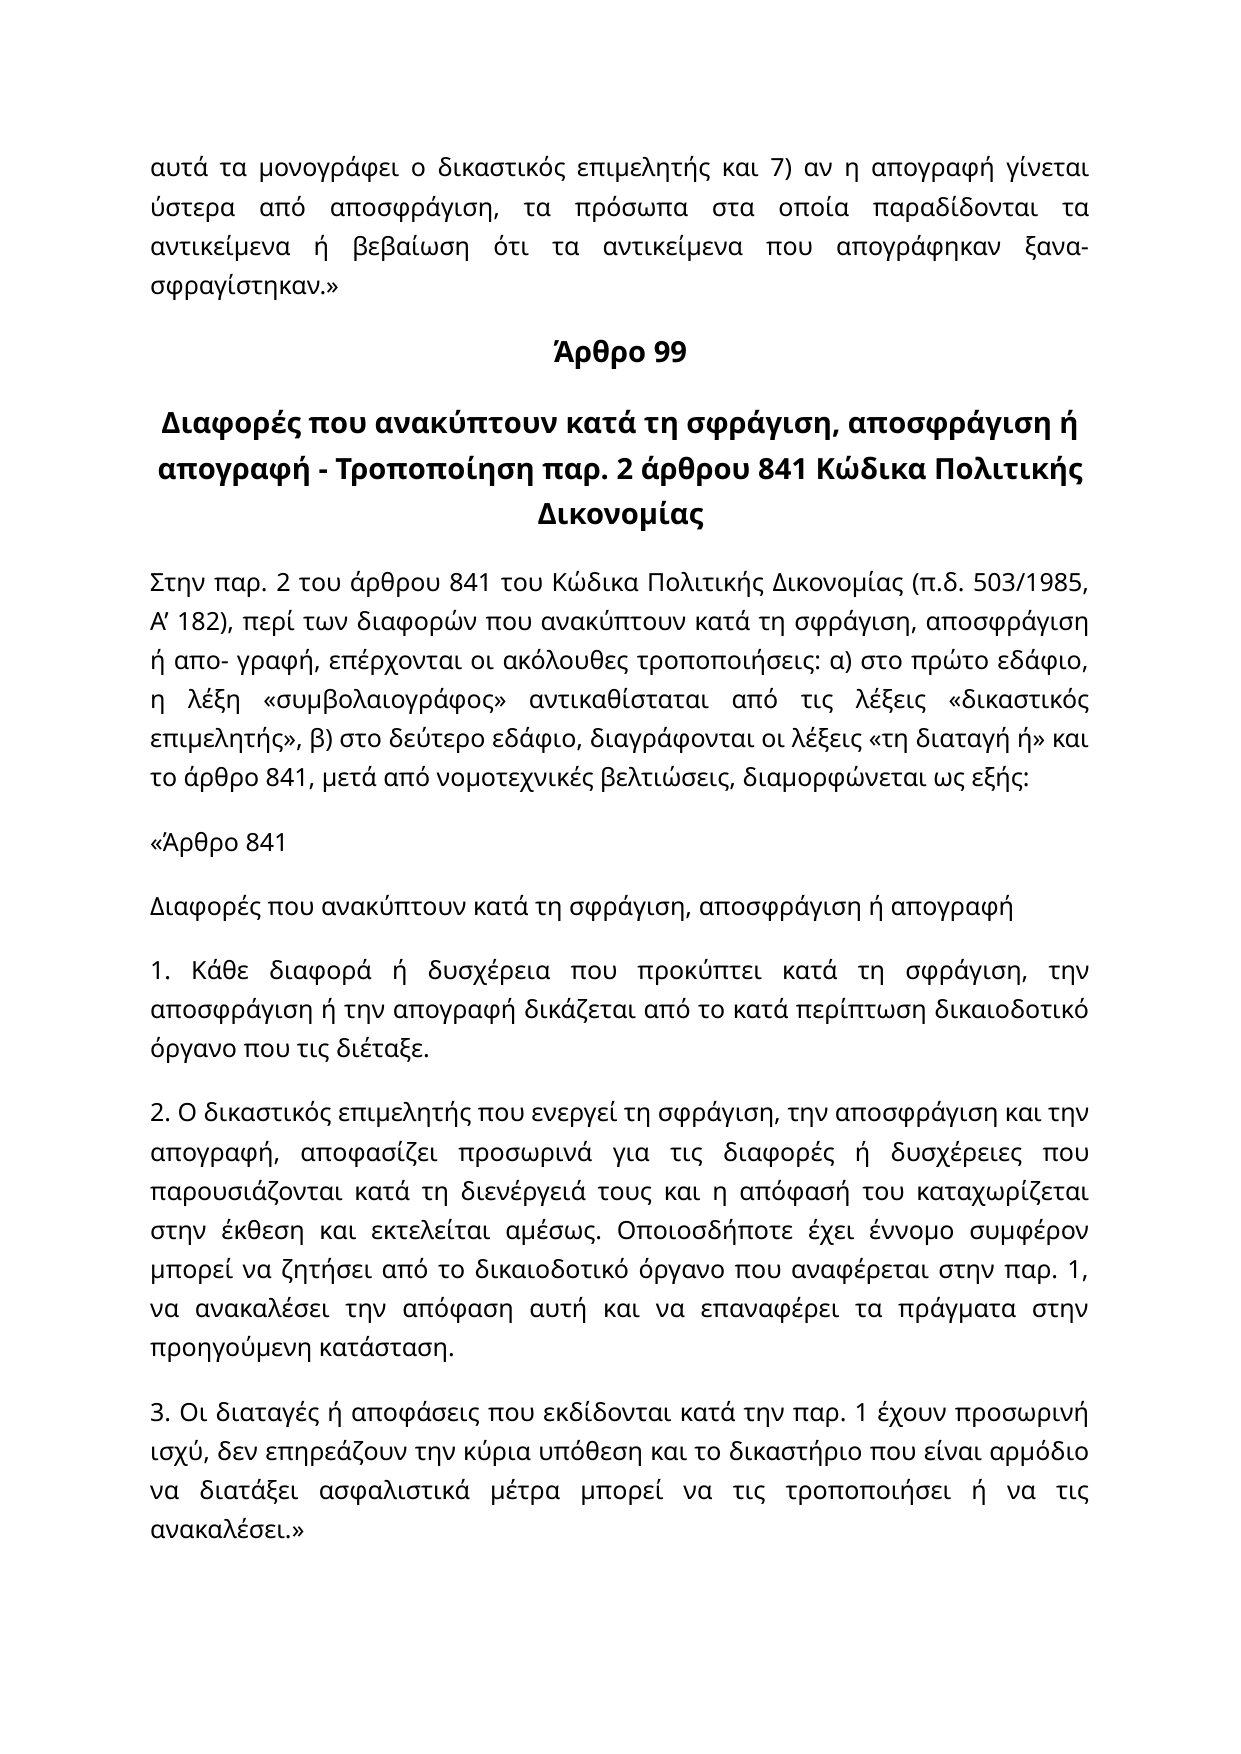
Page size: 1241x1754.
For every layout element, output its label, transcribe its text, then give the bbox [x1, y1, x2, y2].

text 3. Οι διαταγές ή αποφάσεις που εκδίδονται κατά την παρ. 1 έχουν προσωρινή ισχύ, δεν επηρεάζουν την κύρια υπόθεση και το δικαστήριο που είναι αρμόδιο να διατάξει ασφαλιστικά μέτρα μπορεί να τις τροποποιήσει ή να τις ανακαλέσει.» [150, 1394, 1090, 1546]
text αυτά τα μονογράφει ο δικαστικός επιμελητής και 7) αν η απογραφή γίνεται ύστερα από αποσφράγιση, τα πρόσωπα στα οποία παραδίδονται τα αντικείμενα ή βεβαίωση ότι τα αντικείμενα που απογράφηκαν ξανα- σφραγίστηκαν.» [150, 150, 1090, 302]
text «Άρθρο 841 [150, 824, 1090, 858]
text Στην παρ. 2 του άρθρου 841 του Κώδικα Πολιτικής Δικονομίας (π.δ. 503/1985, Α’ 182), περί των διαφορών που ανακύπτουν κατά τη σφράγιση, αποσφράγιση ή απο- γραφή, επέρχονται οι ακόλουθες τροποποιήσεις: α) στο πρώτο εδάφιο, η λέξη «συμβολαιογράφος» αντικαθίσταται από τις λέξεις «δικαστικός επιμελητής», β) στο δεύτερο εδάφιο, διαγράφονται οι λέξεις «τη διαταγή ή» και το άρθρο 841, μετά από νομοτεχνικές βελτιώσεις, διαμορφώνεται ως εξής: [150, 564, 1090, 794]
subtitle Άρθρο 99 [150, 332, 1090, 371]
text Διαφορές που ανακύπτουν κατά τη σφράγιση, αποσφράγιση ή απογραφή [150, 888, 1090, 922]
subtitle Διαφορές που ανακύπτουν κατά τη σφράγιση, αποσφράγιση ή απογραφή - Τροποποίηση παρ. 2 άρθρου 841 Κώδικα Πολιτικής Δικονομίας [150, 402, 1090, 533]
text 2. Ο δικαστικός επιμελητής που ενεργεί τη σφράγιση, την αποσφράγιση και την απογραφή, αποφασίζει προσωρινά για τις διαφορές ή δυσχέρειες που παρουσιάζονται κατά τη διενέργειά τους και η απόφασή του καταχωρίζεται στην έκθεση και εκτελείται αμέσως. Οποιοσδήποτε έχει έννομο συμφέρον μπορεί να ζητήσει από το δικαιοδοτικό όργανο που αναφέρεται στην παρ. 1, να ανακαλέσει την απόφαση αυτή και να επαναφέρει τα πράγματα στην προηγούμενη κατάσταση. [150, 1095, 1090, 1364]
text 1. Κάθε διαφορά ή δυσχέρεια που προκύπτει κατά τη σφράγιση, την αποσφράγιση ή την απογραφή δικάζεται από το κατά περίπτωση δικαιοδοτικό όργανο που τις διέταξε. [150, 952, 1090, 1065]
